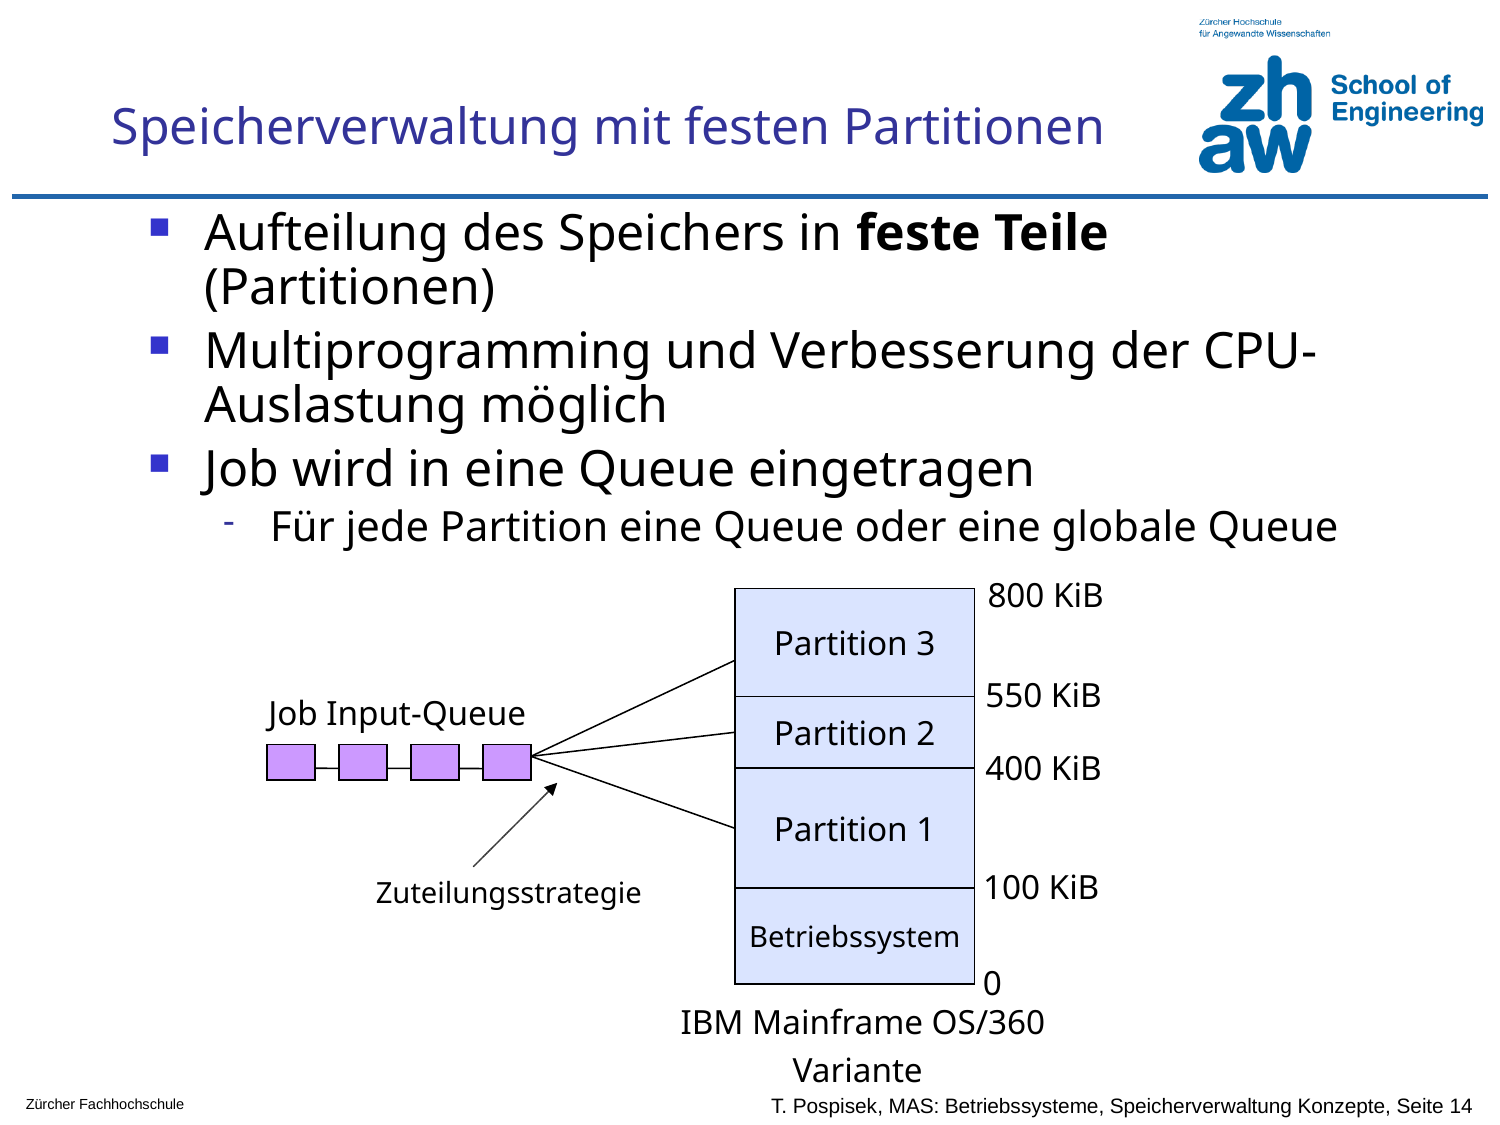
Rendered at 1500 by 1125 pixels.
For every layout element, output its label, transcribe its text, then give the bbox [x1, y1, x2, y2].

title Speicherverwaltung mit festen Partitionen [96, 50, 1375, 163]
picture [1199, 19, 1483, 173]
text_box [483, 744, 531, 781]
text_box [339, 744, 387, 781]
text_box Betriebssystem [734, 888, 975, 985]
text_box Partition 1 [734, 768, 975, 888]
text_box Partition 2 [734, 696, 975, 768]
text_box 550 KiB [970, 667, 1117, 723]
text_box 800 KiB [972, 566, 1119, 622]
text_box 400 KiB [970, 739, 1117, 794]
text_box 100 KiB [968, 859, 1115, 914]
text_box Partition 3 [734, 588, 975, 696]
text_box [267, 744, 316, 781]
text_box 0 [968, 955, 1017, 993]
list Aufteilung des Speichers in feste Teile (Partitionen) Multiprogramming und Verbesserung der CPU-Auslastung möglich Job wird in eine Queue eingetragen Für jede Partition eine Queue oder eine globale Queue [133, 200, 1388, 338]
text_box Zuteilungsstrategie [361, 866, 657, 917]
text_box 0 [987, 973, 996, 993]
text_box [411, 744, 459, 781]
text_box Job Input-Queue [253, 684, 542, 740]
text_box IBM Mainframe OS/360 Variante [629, 993, 1097, 1099]
